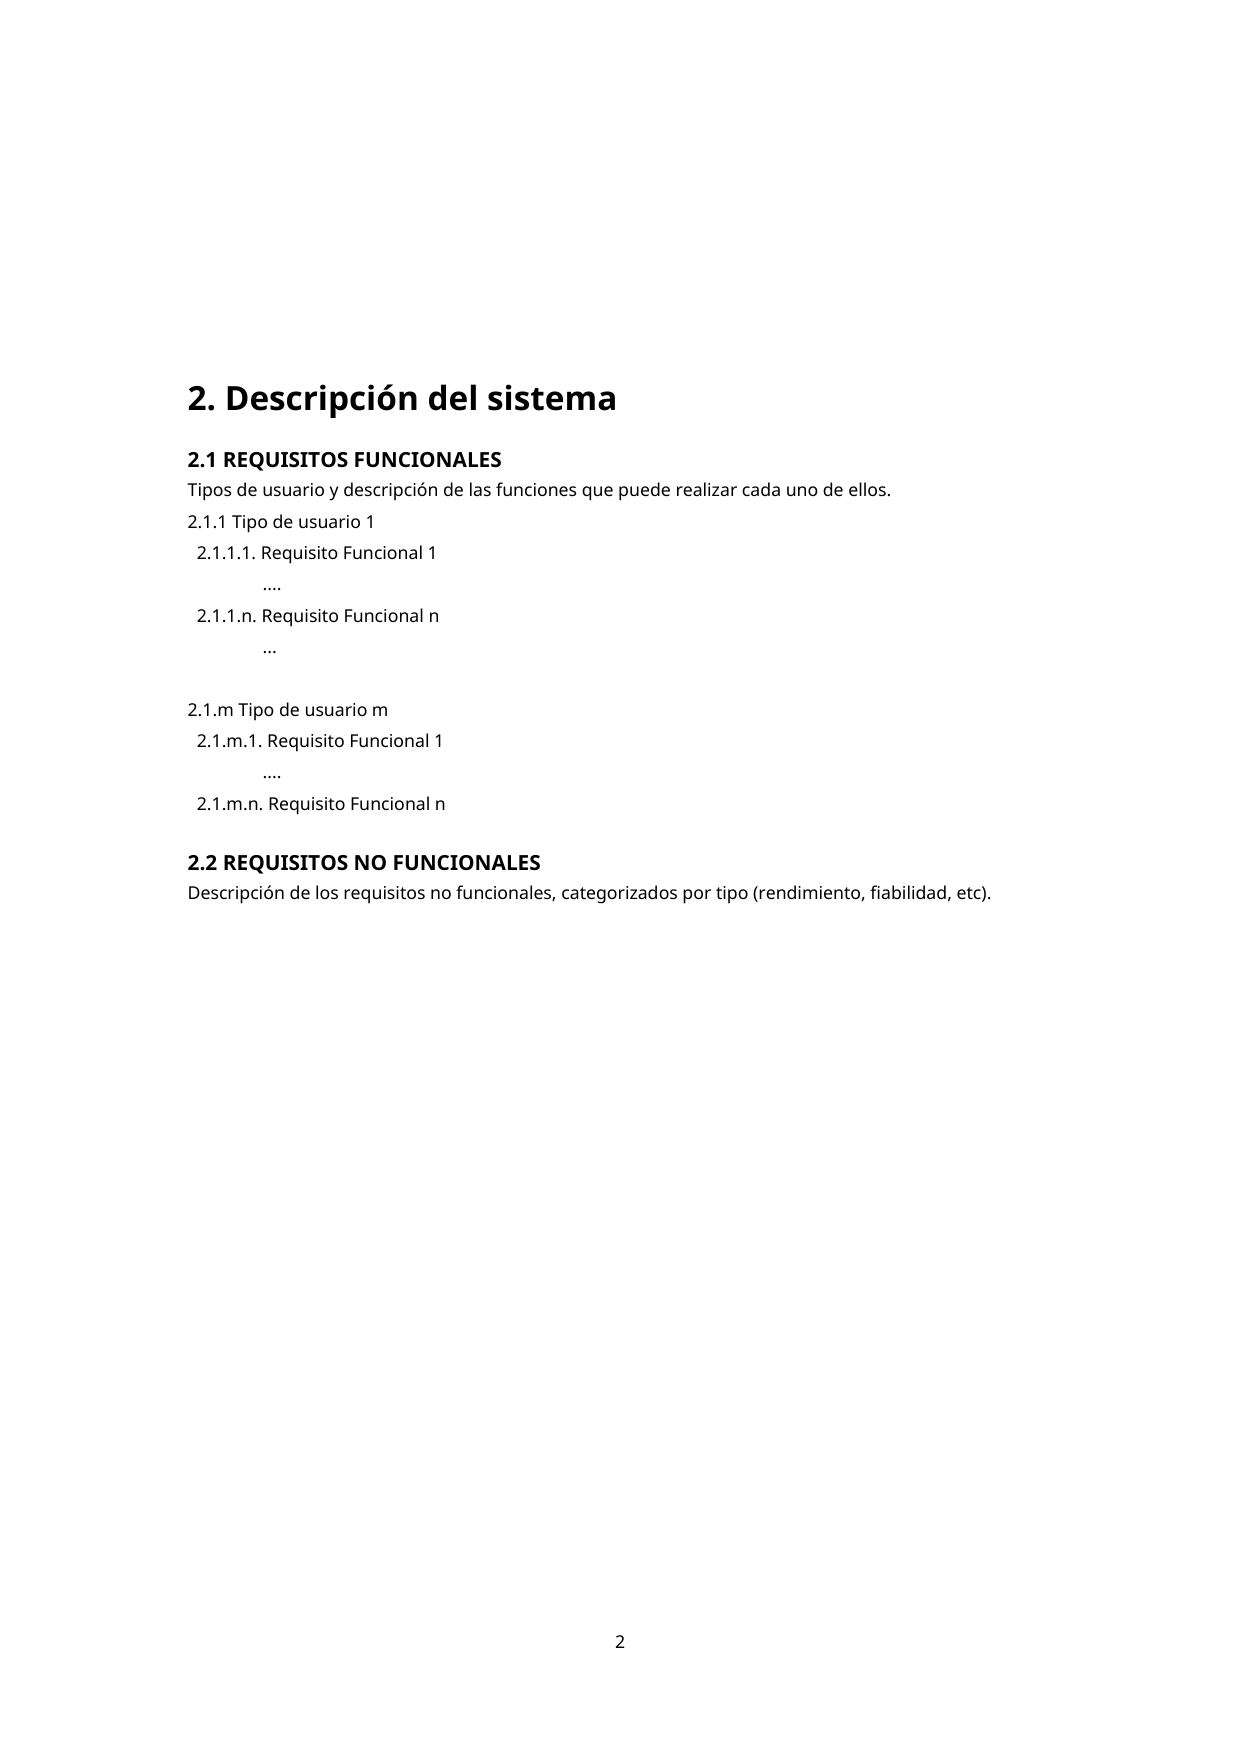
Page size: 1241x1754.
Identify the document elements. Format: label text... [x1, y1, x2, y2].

text ... [187, 634, 1053, 659]
text 2.1.1 Tipo de usuario 1 [187, 509, 1053, 533]
subtitle 2.2 requisitos NO funcionales [187, 848, 1053, 876]
text Tipos de usuario y descripción de las funciones que puede realizar cada uno de ellos. [187, 478, 1053, 502]
text .... [187, 760, 1053, 784]
text 2.1.m Tipo de usuario m [187, 697, 1053, 721]
text .... [187, 572, 1053, 596]
title 2. Descripción del sistema [187, 375, 1053, 420]
text 2.1.1.1. Requisito Funcional 1 [187, 540, 1053, 564]
text 2.1.m.1. Requisito Funcional 1 [187, 728, 1053, 753]
text 2.1.1.n. Requisito Funcional n [187, 603, 1053, 627]
text 2.1.m.n. Requisito Funcional n [187, 791, 1053, 815]
subtitle 2.1 requisitos funcionales [187, 445, 1053, 473]
text Descripción de los requisitos no funcionales, categorizados por tipo (rendimiento, fiabilidad, etc). [187, 880, 1053, 904]
